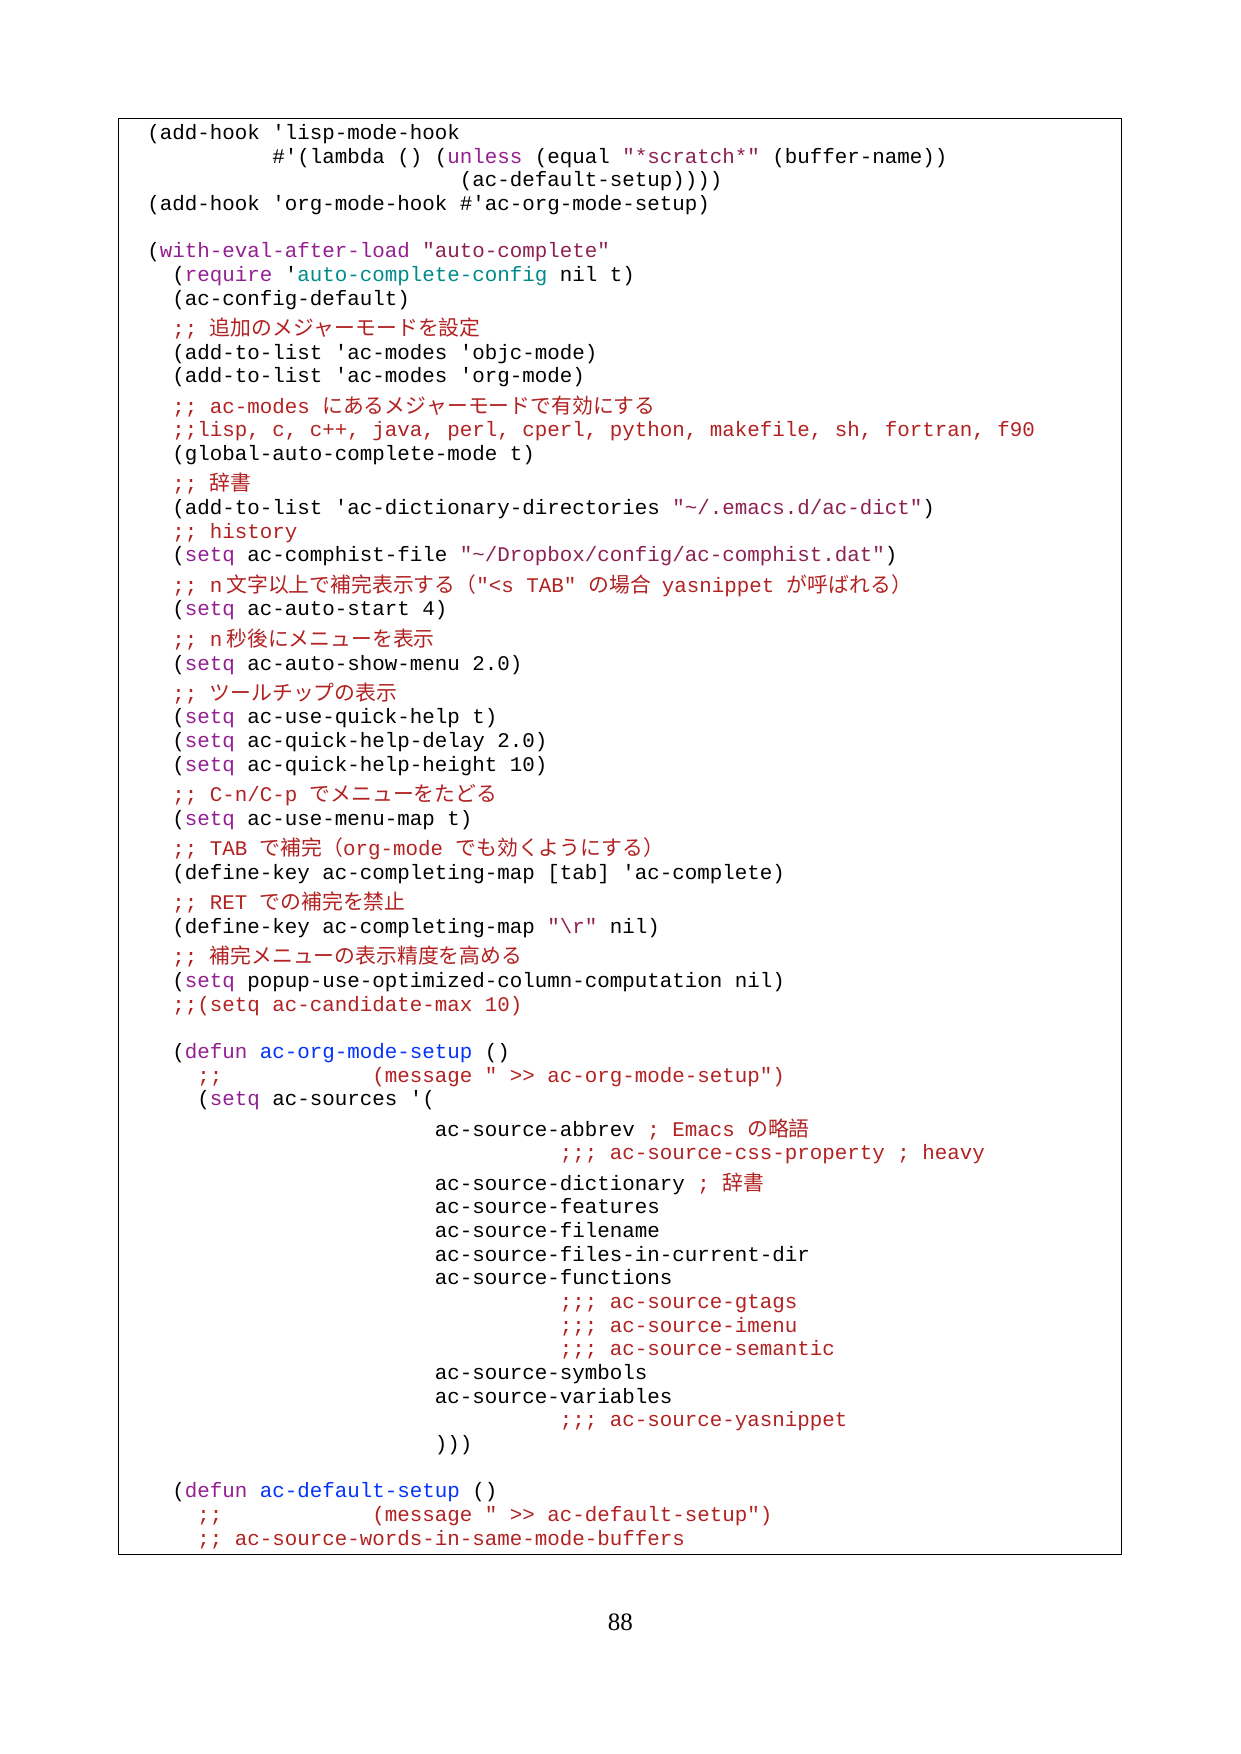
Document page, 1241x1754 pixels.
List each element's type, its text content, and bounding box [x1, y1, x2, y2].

text (ac-default-setup)))) [119, 165, 1121, 189]
text (add-hook 'lisp-mode-hook [119, 119, 1121, 142]
text (ac-config-default) [119, 284, 1121, 307]
text ;;; ac-source-semantic [119, 1334, 1121, 1358]
text ac-source-abbrev ; Emacs の略語 [119, 1108, 1121, 1138]
text ;; history [119, 517, 1121, 540]
text #'(lambda () (unless (equal "*scratch*" (buffer-name)) [119, 142, 1121, 165]
text ;; 補完メニューの表示精度を高める [119, 936, 1121, 966]
text ;; (message " >> ac-org-mode-setup") [119, 1061, 1121, 1084]
text ;; RET での補完を禁止 [119, 882, 1121, 912]
text (add-to-list 'ac-dictionary-directories "~/.emacs.d/ac-dict") [119, 493, 1121, 517]
text ac-source-functions [119, 1263, 1121, 1287]
text ;;(setq ac-candidate-max 10) [119, 990, 1121, 1013]
text ;;lisp, c, c++, java, perl, cperl, python, makefile, sh, fortran, f90 [119, 415, 1121, 439]
text ;; 追加のメジャーモードを設定 [119, 307, 1121, 338]
text ;; ac-modes にあるメジャーモードで有効にする [119, 385, 1121, 415]
text ;;; ac-source-imenu [119, 1311, 1121, 1334]
text (setq ac-quick-help-delay 2.0) [119, 726, 1121, 750]
text (add-to-list 'ac-modes 'objc-mode) [119, 338, 1121, 361]
text ;; 辞書 [119, 463, 1121, 493]
text (define-key ac-completing-map "\r" nil) [119, 912, 1121, 936]
text (setq popup-use-optimized-column-computation nil) [119, 966, 1121, 990]
text (add-hook 'org-mode-hook #'ac-org-mode-setup) [119, 189, 1121, 213]
text ;; ツールチップの表示 [119, 672, 1121, 703]
text (setq ac-quick-help-height 10) [119, 750, 1121, 773]
text ;;; ac-source-gtags [119, 1287, 1121, 1311]
text ac-source-dictionary ; 辞書 [119, 1162, 1121, 1192]
text (setq ac-use-menu-map t) [119, 804, 1121, 828]
text ac-source-variables [119, 1382, 1121, 1405]
text (defun ac-default-setup () [119, 1476, 1121, 1500]
text (setq ac-use-quick-help t) [119, 703, 1121, 726]
text ;; n文字以上で補完表示する（"<s TAB" の場合 yasnippet が呼ばれる） [119, 564, 1121, 594]
text (global-auto-complete-mode t) [119, 439, 1121, 463]
text ;; ac-source-words-in-same-mode-buffers [119, 1523, 1121, 1554]
text (setq ac-sources '( [119, 1084, 1121, 1108]
text (add-to-list 'ac-modes 'org-mode) [119, 361, 1121, 385]
text ;; n秒後にメニューを表示 [119, 618, 1121, 648]
text (setq ac-comphist-file "~/Dropbox/config/ac-comphist.dat") [119, 540, 1121, 564]
text (require 'auto-complete-config nil t) [119, 260, 1121, 284]
text ;; TAB で補完（org-mode でも効くようにする） [119, 828, 1121, 858]
text (define-key ac-completing-map [tab] 'ac-complete) [119, 858, 1121, 882]
text ac-source-symbols [119, 1358, 1121, 1382]
text ;;; ac-source-yasnippet [119, 1405, 1121, 1429]
text (defun ac-org-mode-setup () [119, 1037, 1121, 1061]
text (setq ac-auto-start 4) [119, 594, 1121, 618]
text ac-source-files-in-current-dir [119, 1240, 1121, 1263]
text (with-eval-after-load "auto-complete" [119, 236, 1121, 260]
text (setq ac-auto-show-menu 2.0) [119, 648, 1121, 672]
text ac-source-features [119, 1192, 1121, 1216]
text ;;; ac-source-css-property ; heavy [119, 1138, 1121, 1162]
text ))) [119, 1429, 1121, 1453]
text ac-source-filename [119, 1216, 1121, 1240]
text ;; C-n/C-p でメニューをたどる [119, 773, 1121, 804]
text ;; (message " >> ac-default-setup") [119, 1500, 1121, 1523]
